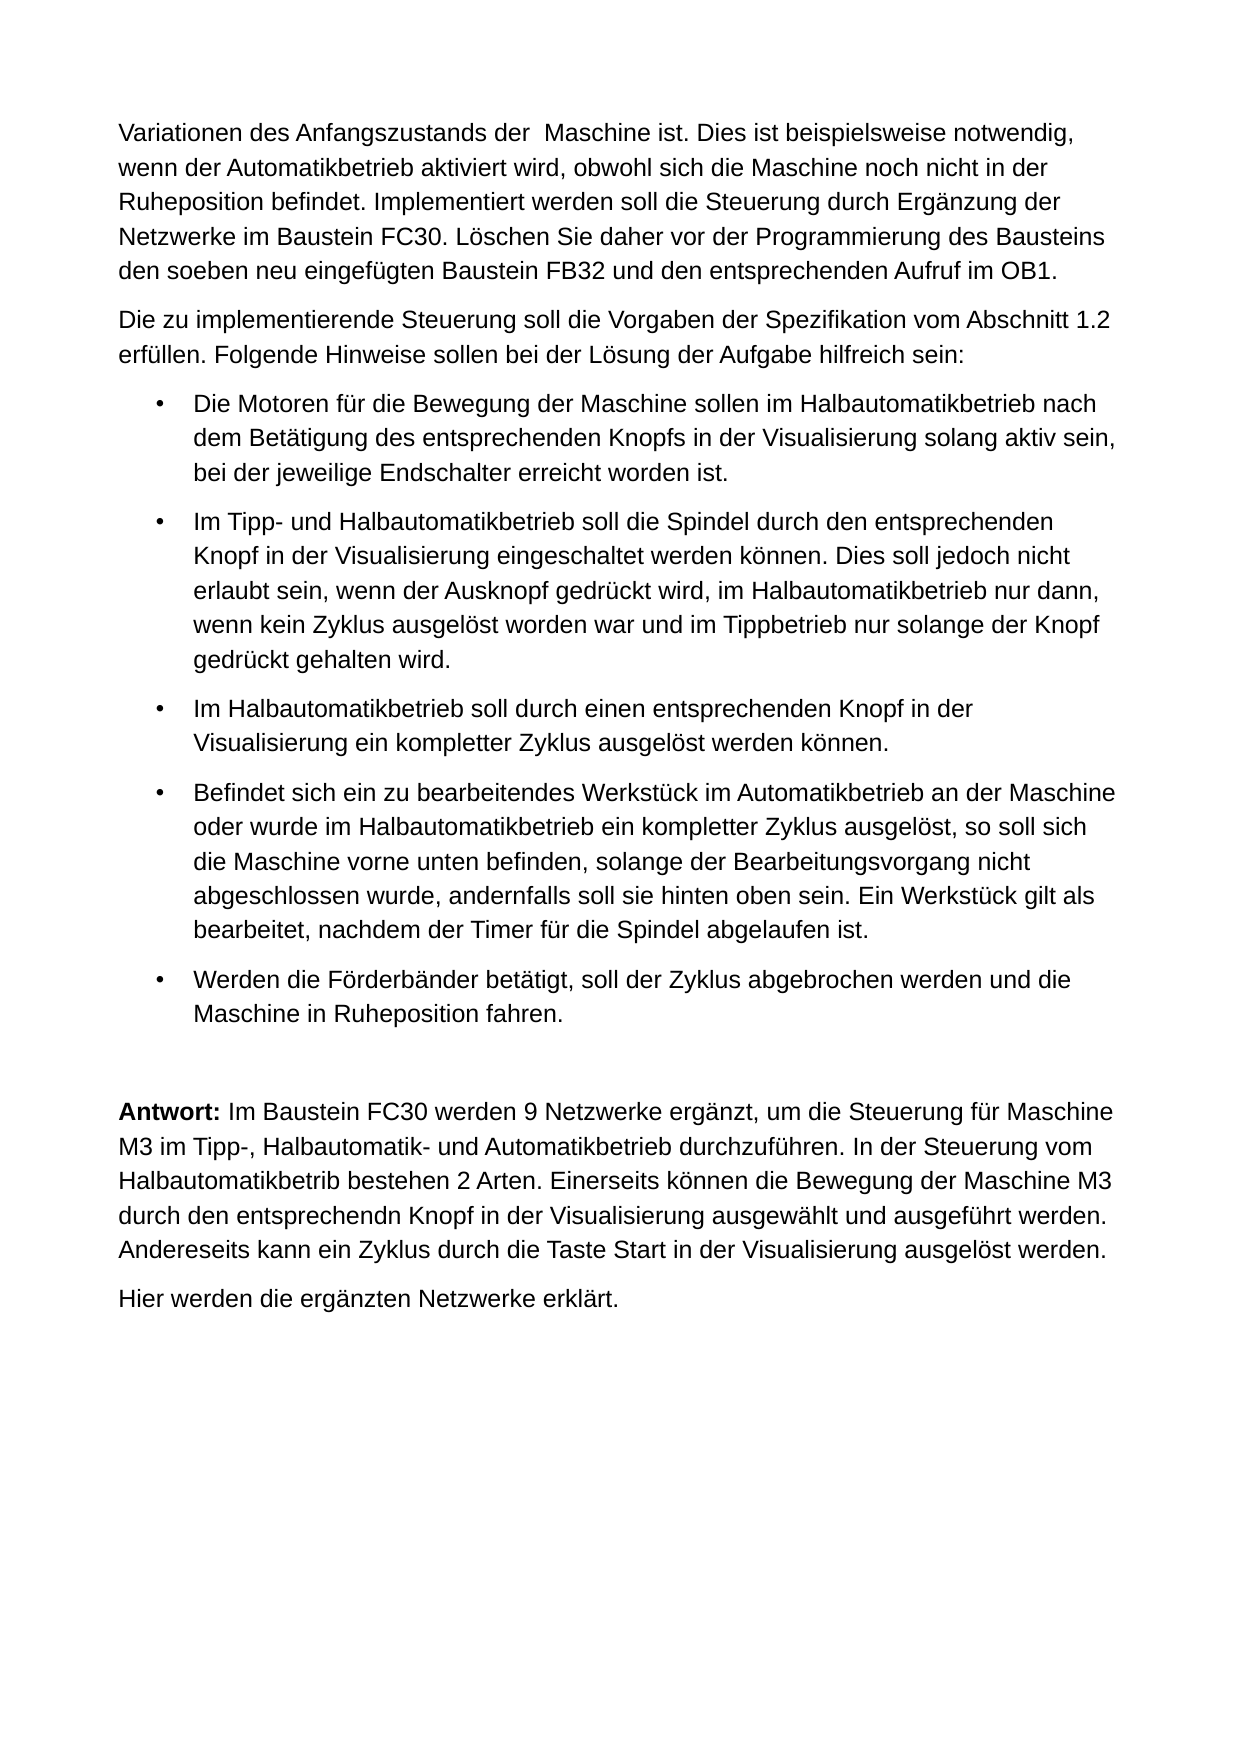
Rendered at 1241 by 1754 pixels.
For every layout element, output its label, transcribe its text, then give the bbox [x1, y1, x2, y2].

text Antwort: Im Baustein FC30 werden 9 Netzwerke ergänzt, um die Steuerung für Maschine M3 im Tipp-, Halbautomatik- und Automatikbetrieb durchzuführen. In der Steuerung vom Halbautomatikbetrib bestehen 2 Arten. Einerseits können die Bewegung der Maschine M3 durch den entsprechendn Knopf in der Visualisierung ausgewählt und ausgeführt werden. Andereseits kann ein Zyklus durch die Taste Start in der Visualisierung ausgelöst werden. [118, 1097, 1122, 1264]
text Variationen des Anfangszustands der Maschine ist. Dies ist beispielsweise notwendig, wenn der Automatikbetrieb aktiviert wird, obwohl sich die Maschine noch nicht in der Ruheposition befindet. Implementiert werden soll die Steuerung durch Ergänzung der Netzwerke im Baustein FC30. Löschen Sie daher vor der Programmierung des Bausteins den soeben neu eingefügten Baustein FB32 und den entsprechenden Aufruf im OB1. [118, 118, 1122, 285]
text Hier werden die ergänzten Netzwerke erklärt. [118, 1284, 1122, 1313]
list Werden die Förderbänder betätigt, soll der Zyklus abgebrochen werden und die Maschine in Ruheposition fahren. [156, 964, 1122, 1028]
text Die zu implementierende Steuerung soll die Vorgaben der Spezifikation vom Abschnitt 1.2 erfüllen. Folgende Hinweise sollen bei der Lösung der Aufgabe hilfreich sein: [118, 305, 1122, 368]
list Im Halbautomatikbetrieb soll durch einen entsprechenden Knopf in der Visualisierung ein kompletter Zyklus ausgelöst werden können. [156, 694, 1122, 757]
list Die Motoren für die Bewegung der Maschine sollen im Halbautomatikbetrieb nach dem Betätigung des entsprechenden Knopfs in der Visualisierung solang aktiv sein, bei der jeweilige Endschalter erreicht worden ist. [156, 389, 1122, 486]
list Im Tipp- und Halbautomatikbetrieb soll die Spindel durch den entsprechenden Knopf in der Visualisierung eingeschaltet werden können. Dies soll jedoch nicht erlaubt sein, wenn der Ausknopf gedrückt wird, im Halbautomatikbetrieb nur dann, wenn kein Zyklus ausgelöst worden war und im Tippbetrieb nur solange der Knopf gedrückt gehalten wird. [156, 507, 1122, 673]
list Befindet sich ein zu bearbeitendes Werkstück im Automatikbetrieb an der Maschine oder wurde im Halbautomatikbetrieb ein kompletter Zyklus ausgelöst, so soll sich die Maschine vorne unten befinden, solange der Bearbeitungsvorgang nicht abgeschlossen wurde, andernfalls soll sie hinten oben sein. Ein Werkstück gilt als bearbeitet, nachdem der Timer für die Spindel abgelaufen ist. [156, 777, 1122, 944]
